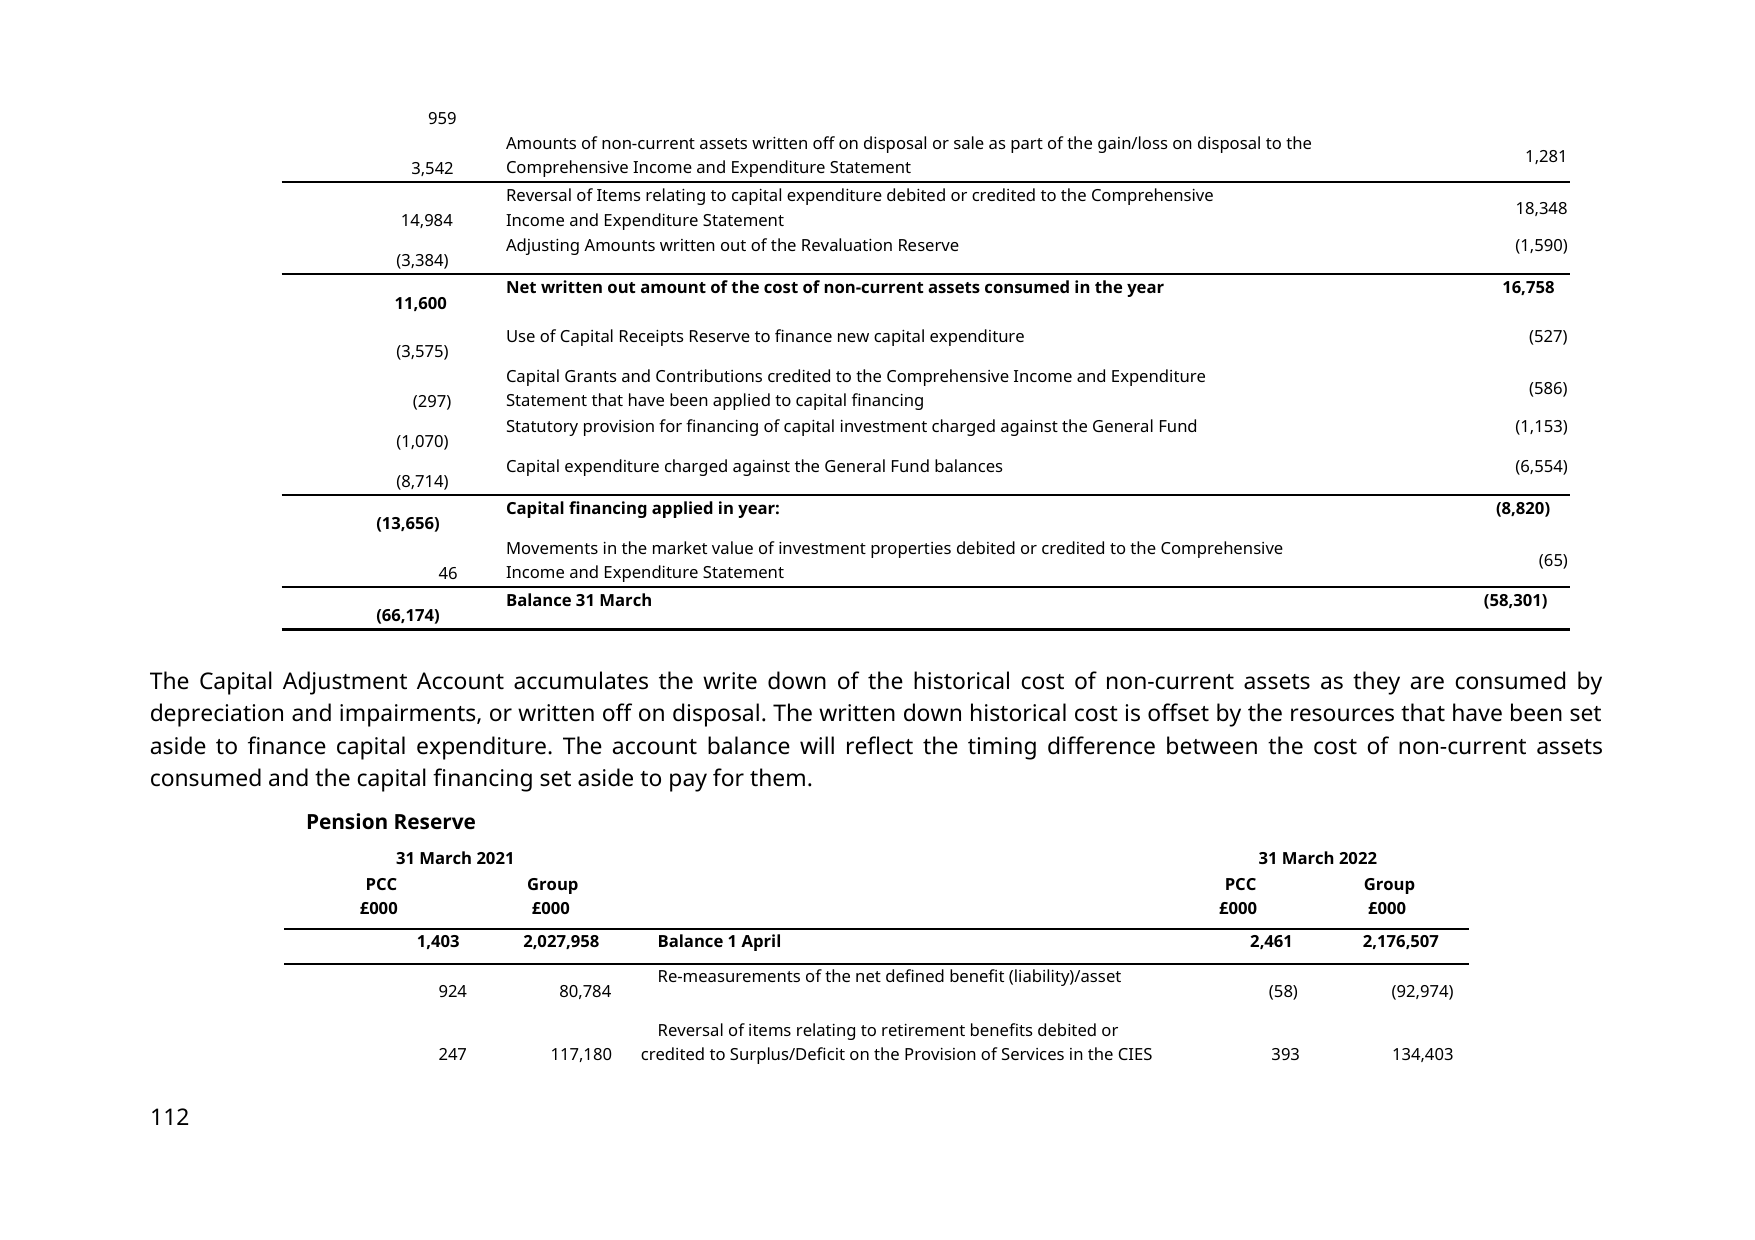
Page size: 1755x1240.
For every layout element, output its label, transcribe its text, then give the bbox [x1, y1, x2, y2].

table_header [641, 872, 1219, 897]
table_cell 2,461 [1219, 930, 1363, 963]
table_cell Reversal of Items relating to capital expenditure debited or credited to the Comprehensive Income and Expenditure Statement [506, 183, 1484, 233]
table_cell (66,174) [282, 588, 506, 628]
table_cell [506, 106, 1484, 131]
table_cell Adjusting Amounts written out of the Revaluation Reserve [506, 233, 1484, 273]
table_cell 134,403 [1363, 1019, 1469, 1092]
table_cell £000 [523, 897, 641, 928]
table_header PCC [1219, 872, 1363, 897]
table_cell Use of Capital Receipts Reserve to finance new capital expenditure [506, 324, 1484, 364]
table_cell (297) [282, 364, 506, 414]
table_cell 14,984 [282, 183, 506, 233]
table_cell 11,600 [282, 275, 506, 324]
table_cell 2,027,958 [523, 930, 641, 963]
table_cell (58,301) [1484, 588, 1569, 628]
table_cell Statutory provision for financing of capital investment charged against the General Fund [506, 414, 1484, 454]
table_cell (6,554) [1484, 454, 1569, 494]
table_cell £000 [1219, 897, 1363, 928]
table_cell 117,180 [523, 1019, 641, 1092]
table_cell (3,575) [282, 324, 506, 364]
table_cell Capital financing applied in year: [506, 496, 1484, 536]
text Pension Reserve [150, 795, 1616, 839]
table_cell 3,542 [282, 131, 506, 181]
table_cell (65) [1484, 536, 1569, 586]
table_cell £000 [284, 897, 523, 928]
text 31 March 2021 31 March 2022 [150, 842, 1616, 870]
table_cell (1,590) [1484, 233, 1569, 273]
table_cell 1,403 [284, 930, 523, 963]
table_cell (1,153) [1484, 414, 1569, 454]
table_header Group [523, 872, 641, 897]
table_cell 924 [284, 965, 523, 1018]
table_cell [641, 897, 1219, 928]
table_cell Net written out amount of the cost of non-current assets consumed in the year [506, 275, 1484, 324]
table_cell 1,281 [1484, 131, 1569, 181]
table_cell (527) [1484, 324, 1569, 364]
table_cell 18,348 [1484, 183, 1569, 233]
table_header PCC [284, 872, 523, 897]
table_cell Capital Grants and Contributions credited to the Comprehensive Income and Expenditure Statement that have been applied to capital financing [506, 364, 1484, 414]
table_cell Balance 31 March [506, 588, 1484, 628]
table_cell (92,974) [1363, 965, 1469, 1018]
table_cell (1,070) [282, 414, 506, 454]
table_cell 46 [282, 536, 506, 586]
table_cell Re-measurements of the net defined benefit (liability)/asset [641, 965, 1219, 1018]
table_cell 80,784 [523, 965, 641, 1018]
table_cell 2,176,507 [1363, 930, 1469, 963]
table_cell (8,714) [282, 454, 506, 494]
table_cell (586) [1484, 364, 1569, 414]
table_cell 393 [1219, 1019, 1363, 1092]
table_cell (8,820) [1484, 496, 1569, 536]
table_cell [1484, 106, 1569, 131]
table_cell Reversal of items relating to retirement benefits debited or credited to Surplus/Deficit on the Provision of Services in the CIES [641, 1019, 1219, 1092]
table_cell Amounts of non-current assets written off on disposal or sale as part of the gain/loss on disposal to the Comprehensive Income and Expenditure Statement [506, 131, 1484, 181]
table_cell 247 [284, 1019, 523, 1092]
table_cell Capital expenditure charged against the General Fund balances [506, 454, 1484, 494]
table_cell 16,758 [1484, 275, 1569, 324]
table_cell Balance 1 April [641, 930, 1219, 963]
table_cell (58) [1219, 965, 1363, 1018]
table_cell Movements in the market value of investment properties debited or credited to the Comprehensive Income and Expenditure Statement [506, 536, 1484, 586]
table_cell (13,656) [282, 496, 506, 536]
text The Capital Adjustment Account accumulates the write down of the historical cost of non-current assets as they are consumed by depreciation and impairments, or written off on disposal. The written down historical cost is offset by the resources that have been set aside to finance capital expenditure. The account balance will reflect the timing difference between the cost of non-current assets consumed and the capital financing set aside to pay for them. [149, 665, 1605, 793]
table_cell (3,384) [282, 233, 506, 273]
table_header Group [1363, 872, 1469, 897]
table_cell £000 [1363, 897, 1469, 928]
table_cell 959 [282, 106, 506, 131]
